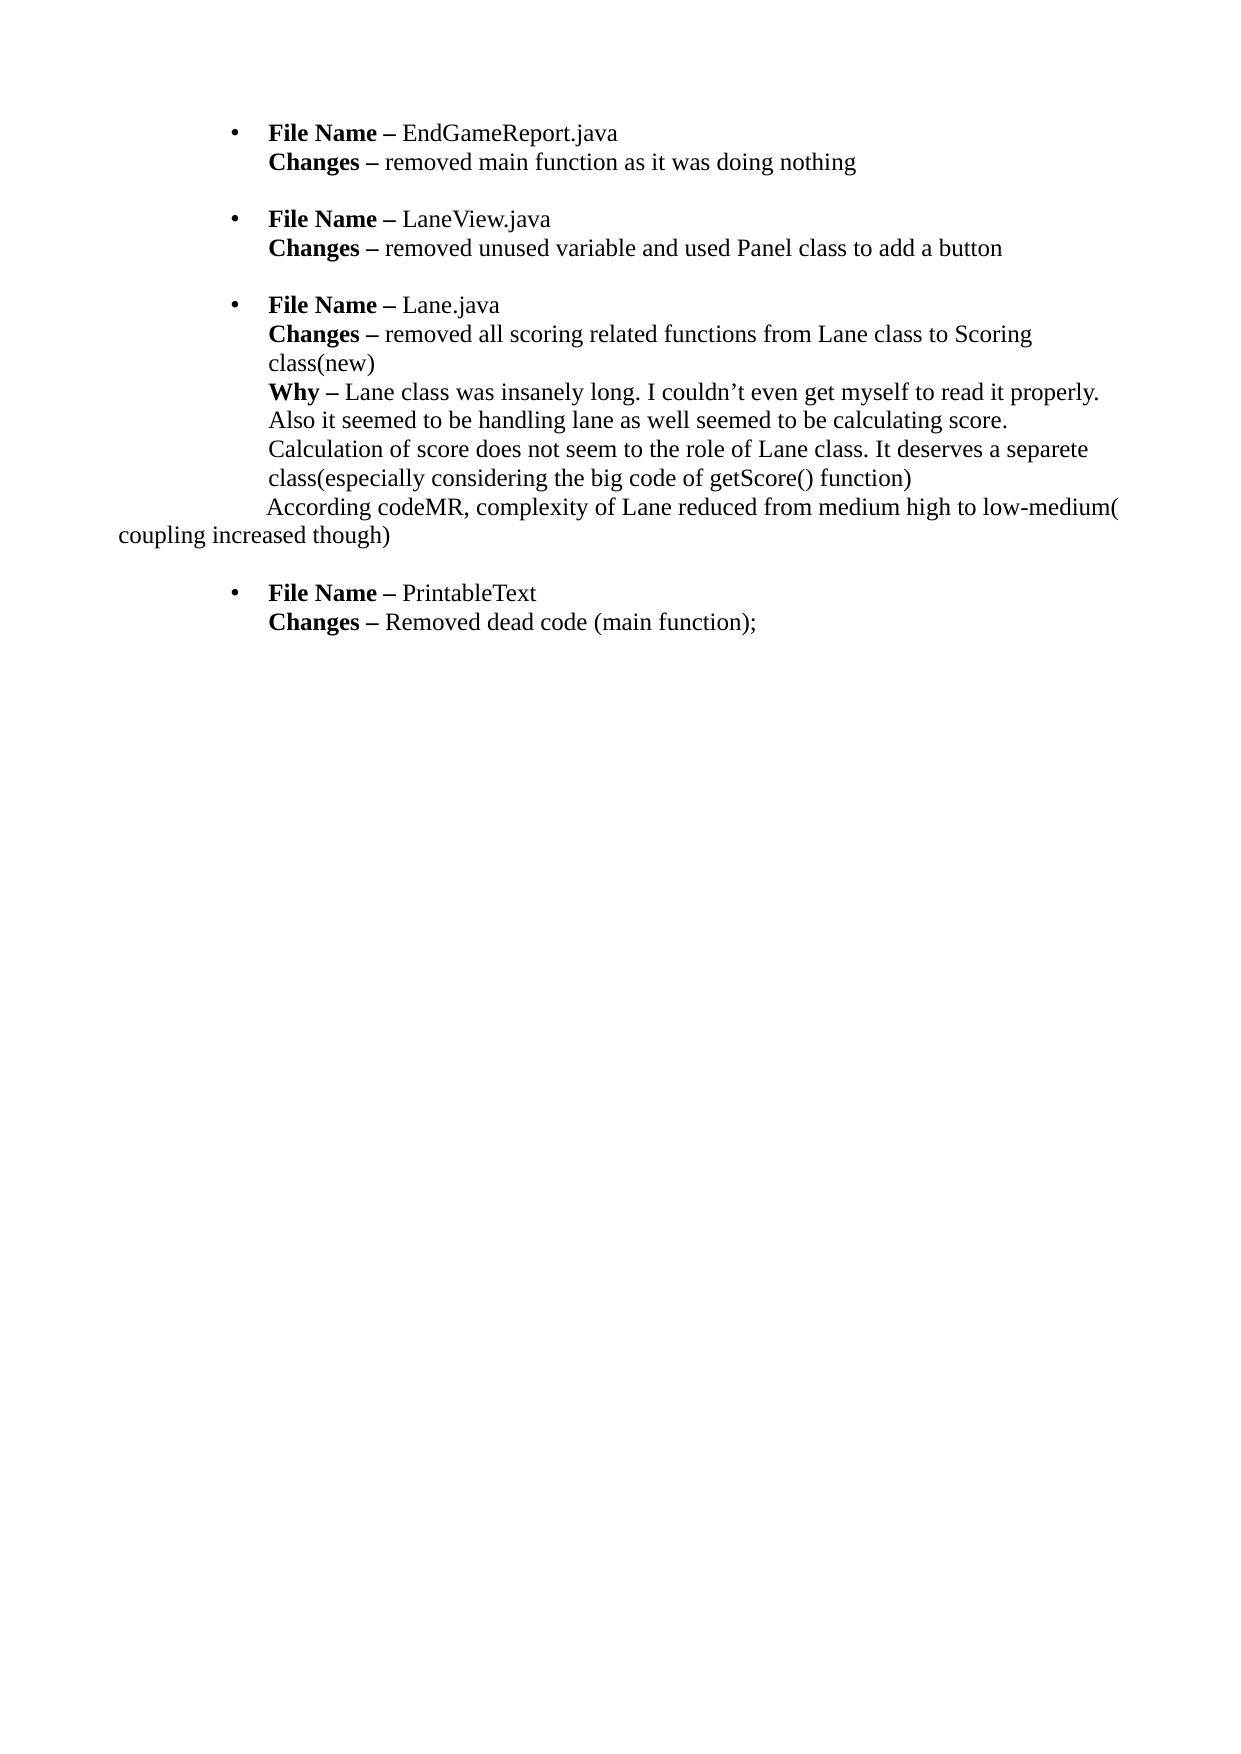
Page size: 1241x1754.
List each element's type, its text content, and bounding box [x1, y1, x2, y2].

list File Name – LaneView.java [231, 204, 1122, 233]
list File Name – Lane.java [231, 291, 1122, 319]
list File Name – EndGameReport.java [231, 118, 1122, 147]
list Changes – removed unused variable and used Panel class to add a button [231, 233, 1122, 262]
list File Name – PrintableText [231, 578, 1122, 607]
list Changes – removed all scoring related functions from Lane class to Scoring class(new) [231, 319, 1122, 377]
list Changes – Removed dead code (main function); [231, 607, 1122, 636]
list Changes – removed main function as it was doing nothing [231, 147, 1122, 176]
text According codeMR, complexity of Lane reduced from medium high to low-medium( coupling increased though) [118, 492, 1122, 549]
list Why – Lane class was insanely long. I couldn’t even get myself to read it properly. Also it seemed to be handling lane as well seemed to be calculating score. Calculation of score does not seem to the role of Lane class. It deserves a separete class(especially considering the big code of getScore() function) [231, 377, 1122, 492]
